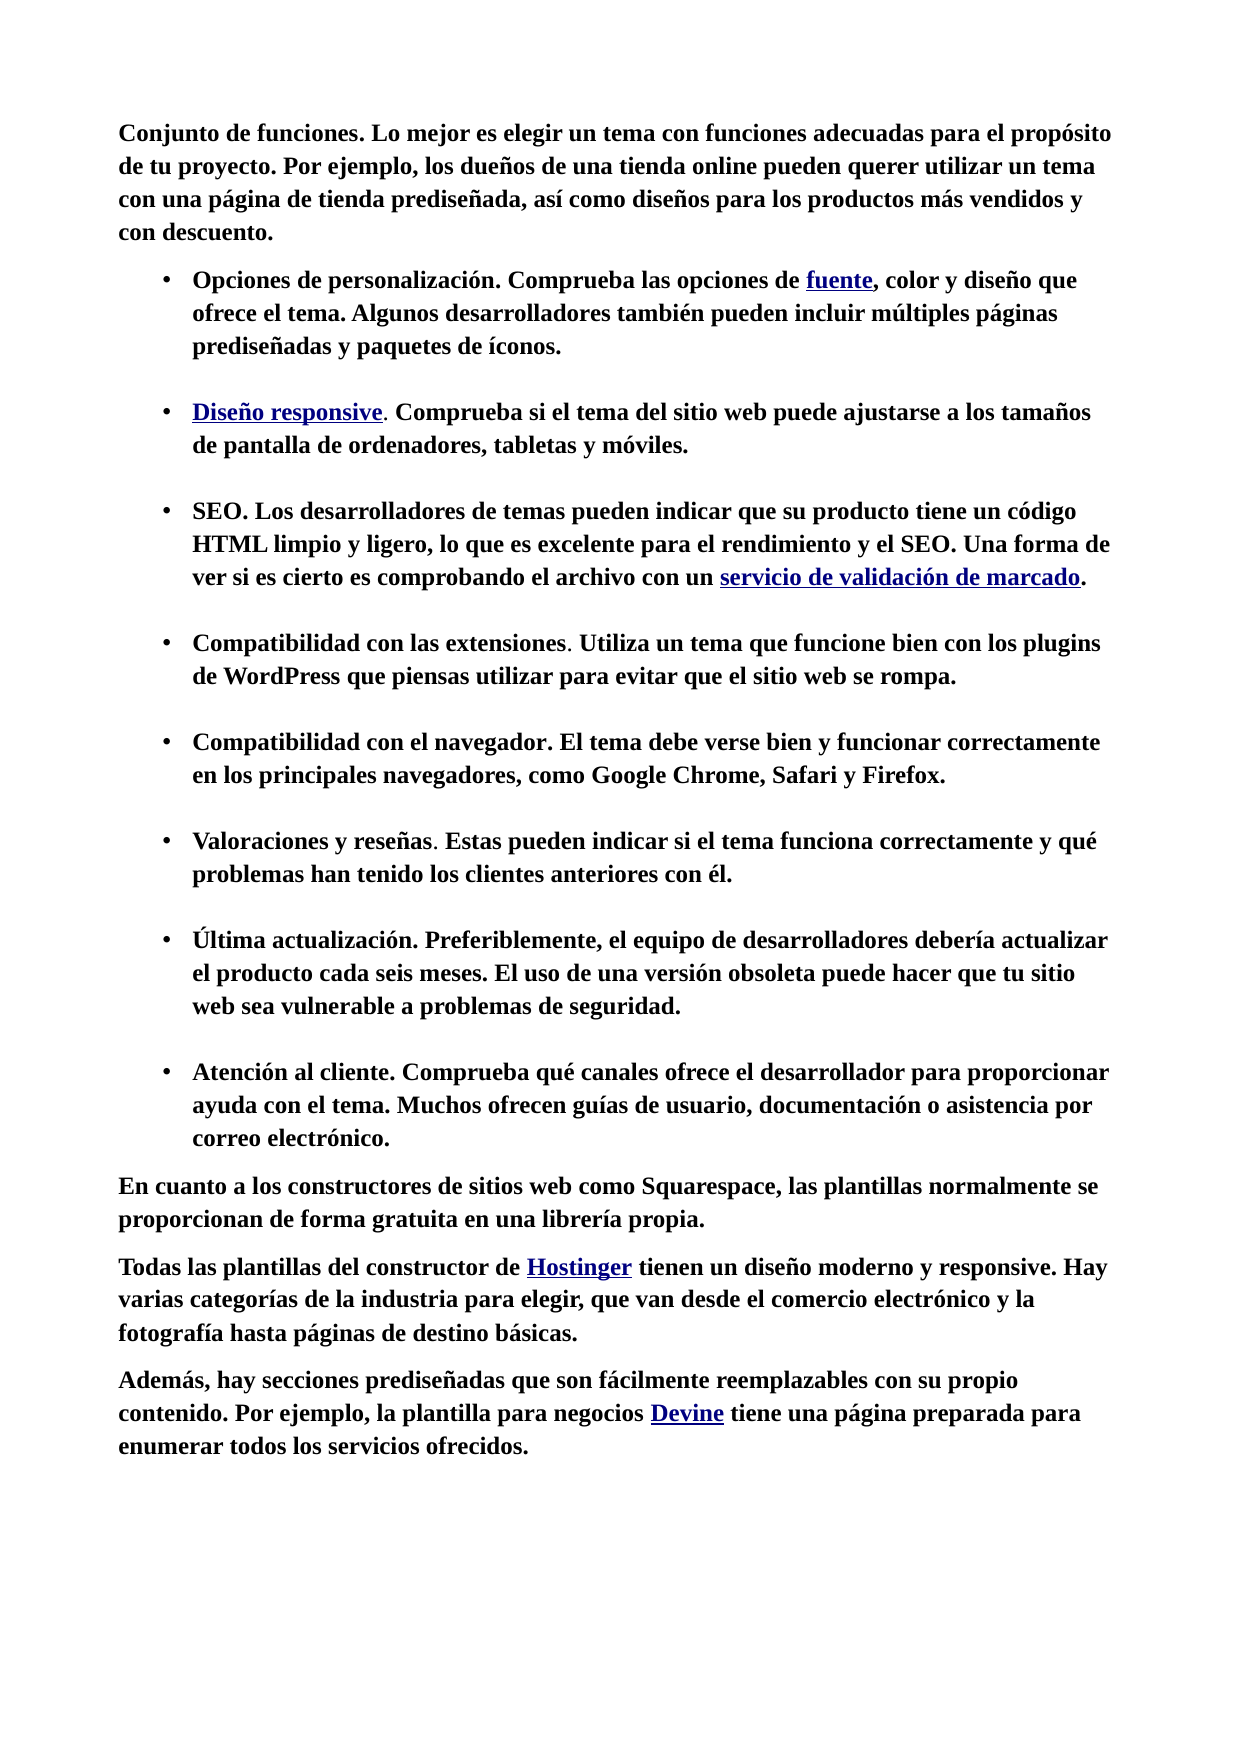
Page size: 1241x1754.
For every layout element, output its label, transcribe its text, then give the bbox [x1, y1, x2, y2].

list Valoraciones y reseñas. Estas pueden indicar si el tema funciona correctamente y qué problemas han tenido los clientes anteriores con él. [162, 826, 1122, 888]
text Todas las plantillas del constructor de Hostinger tienen un diseño moderno y responsive. Hay varias categorías de la industria para elegir, que van desde el comercio electrónico y la fotografía hasta páginas de destino básicas. [118, 1252, 1122, 1346]
list Última actualización. Preferiblemente, el equipo de desarrolladores debería actualizar el producto cada seis meses. El uso de una versión obsoleta puede hacer que tu sitio web sea vulnerable a problemas de seguridad. [162, 925, 1122, 1020]
list Diseño responsive. Comprueba si el tema del sitio web puede ajustarse a los tamaños de pantalla de ordenadores, tabletas y móviles. [162, 397, 1122, 459]
text Además, hay secciones prediseñadas que son fácilmente reemplazables con su propio contenido. Por ejemplo, la plantilla para negocios Devine tiene una página preparada para enumerar todos los servicios ofrecidos. [118, 1365, 1122, 1460]
text En cuanto a los constructores de sitios web como Squarespace, las plantillas normalmente se proporcionan de forma gratuita en una librería propia. [118, 1171, 1122, 1233]
list Compatibilidad con las extensiones. Utiliza un tema que funcione bien con los plugins de WordPress que piensas utilizar para evitar que el sitio web se rompa. [162, 628, 1122, 690]
text Conjunto de funciones. Lo mejor es elegir un tema con funciones adecuadas para el propósito de tu proyecto. Por ejemplo, los dueños de una tienda online pueden querer utilizar un tema con una página de tienda prediseñada, así como diseños para los productos más vendidos y con descuento. [118, 118, 1122, 246]
list Opciones de personalización. Comprueba las opciones de fuente, color y diseño que ofrece el tema. Algunos desarrolladores también pueden incluir múltiples páginas prediseñadas y paquetes de íconos. [162, 265, 1122, 359]
list Atención al cliente. Comprueba qué canales ofrece el desarrollador para proporcionar ayuda con el tema. Muchos ofrecen guías de usuario, documentación o asistencia por correo electrónico. [162, 1057, 1122, 1152]
list Compatibilidad con el navegador. El tema debe verse bien y funcionar correctamente en los principales navegadores, como Google Chrome, Safari y Firefox. [162, 727, 1122, 789]
list SEO. Los desarrolladores de temas pueden indicar que su producto tiene un código HTML limpio y ligero, lo que es excelente para el rendimiento y el SEO. Una forma de ver si es cierto es comprobando el archivo con un servicio de validación de marcado. [162, 496, 1122, 591]
